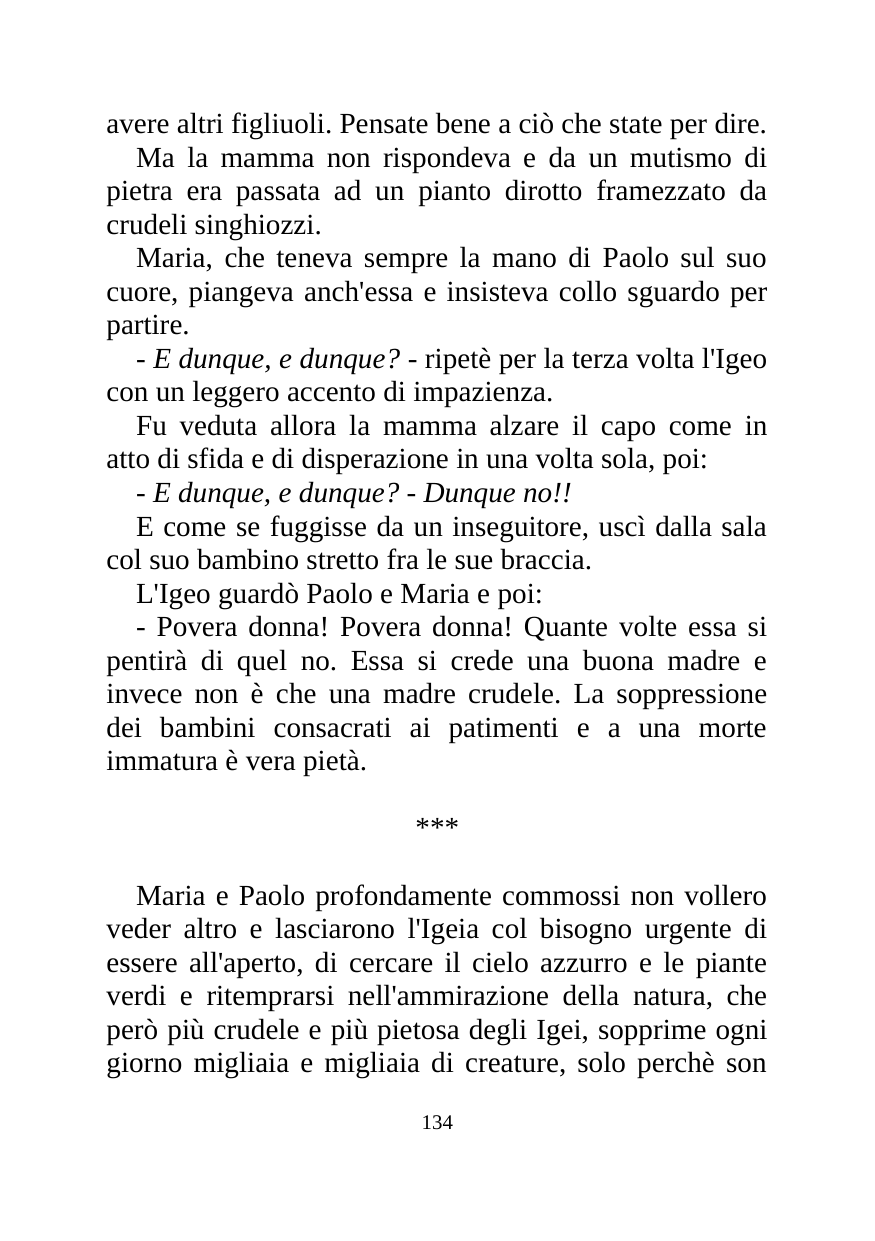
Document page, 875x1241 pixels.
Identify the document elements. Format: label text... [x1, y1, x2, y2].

text - Povera donna! Povera donna! Quante volte essa si pentirà di quel no. Essa si crede una buona madre e invece non è che una madre crudele. La soppressione dei bambini consacrati ai patimenti e a una morte immatura è vera pietà. [106, 609, 768, 777]
text - E dunque, e dunque? - ripetè per la terza volta l'Igeo con un leggero accento di impazienza. [106, 341, 768, 408]
text avere altri figliuoli. Pensate bene a ciò che state per dire. [106, 106, 768, 140]
text Ma la mamma non rispondeva e da un mutismo di pietra era passata ad un pianto dirotto framezzato da crudeli singhiozzi. [106, 140, 768, 240]
text *** [106, 811, 768, 844]
text Fu veduta allora la mamma alzare il capo come in atto di sfida e di disperazione in una volta sola, poi: [106, 408, 768, 475]
text Maria e Paolo profondamente commossi non vollero veder altro e lasciarono l'Igeia col bisogno urgente di essere all'aperto, di cercare il cielo azzurro e le piante verdi e ritemprarsi nell'ammirazione della natura, che però più crudele e più pietosa degli Igei, sopprime ogni giorno migliaia e migliaia di creature, solo perchè son [106, 878, 768, 1079]
text - E dunque, e dunque? - Dunque no!! [106, 475, 768, 509]
text E come se fuggisse da un inseguitore, uscì dalla sala col suo bambino stretto fra le sue braccia. [106, 509, 768, 576]
text L'Igeo guardò Paolo e Maria e poi: [106, 576, 768, 609]
text Maria, che teneva sempre la mano di Paolo sul suo cuore, piangeva anch'essa e insisteva collo sguardo per partire. [106, 240, 768, 341]
